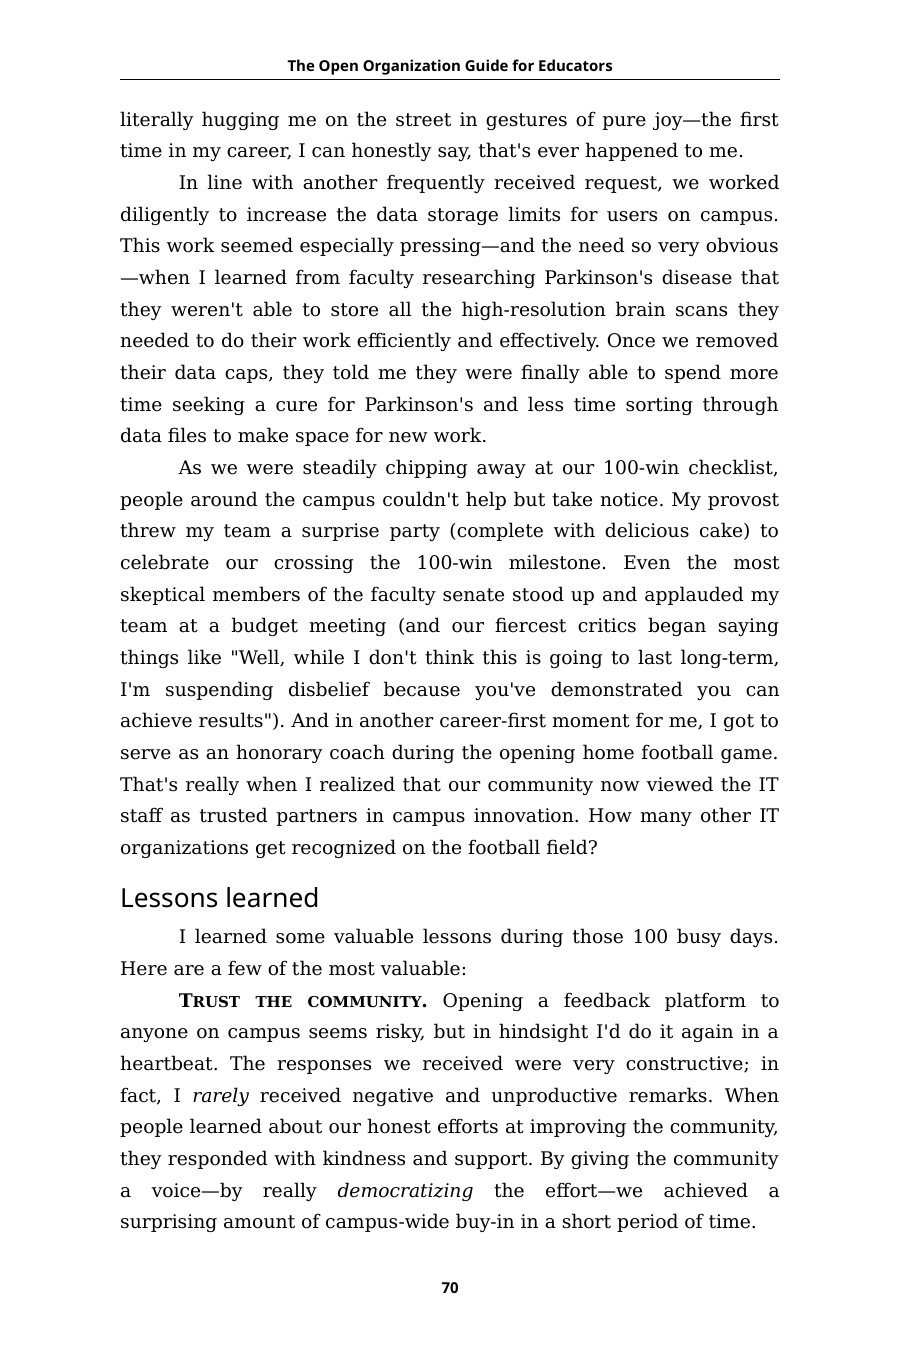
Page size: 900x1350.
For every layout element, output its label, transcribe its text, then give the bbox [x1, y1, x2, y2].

text In line with another frequently received request, we worked diligently to increase the data storage limits for users on campus. This work seemed especially pressing—and the need so very obvious—when I learned from faculty researching Parkinson's disease that they weren't able to store all the high-resolution brain scans they needed to do their work efficiently and effectively. Once we removed their data caps, they told me they were finally able to spend more time seeking a cure for Parkinson's and less time sorting through data files to make space for new work. [120, 172, 780, 447]
subtitle Lessons learned [120, 883, 780, 914]
text I learned some valuable lessons during those 100 busy days. Here are a few of the most valuable: [120, 926, 780, 980]
text literally hugging me on the street in gestures of pure joy—the first time in my career, I can honestly say, that's ever happened to me. [120, 109, 780, 162]
text Trust the community. Opening a feedback platform to anyone on campus seems risky, but in hindsight I'd do it again in a heartbeat. The responses we received were very constructive; in fact, I rarely received negative and unproductive remarks. When people learned about our honest efforts at improving the community, they responded with kindness and support. By giving the community a voice—by really democratizing the effort—we achieved a surprising amount of campus-wide buy-in in a short period of time. [120, 989, 780, 1233]
text As we were steadily chipping away at our 100-win checklist, people around the campus couldn't help but take notice. My provost threw my team a surprise party (complete with delicious cake) to celebrate our crossing the 100-win milestone. Even the most skeptical members of the faculty senate stood up and applauded my team at a budget meeting (and our fiercest critics began saying things like "Well, while I don't think this is going to last long-term, I'm suspending disbelief because you've demonstrated you can achieve results"). And in another career-first moment for me, I got to serve as an honorary coach during the opening home football game. That's really when I realized that our community now viewed the IT staff as trusted partners in campus innovation. How many other IT organizations get recognized on the football field? [120, 457, 780, 859]
